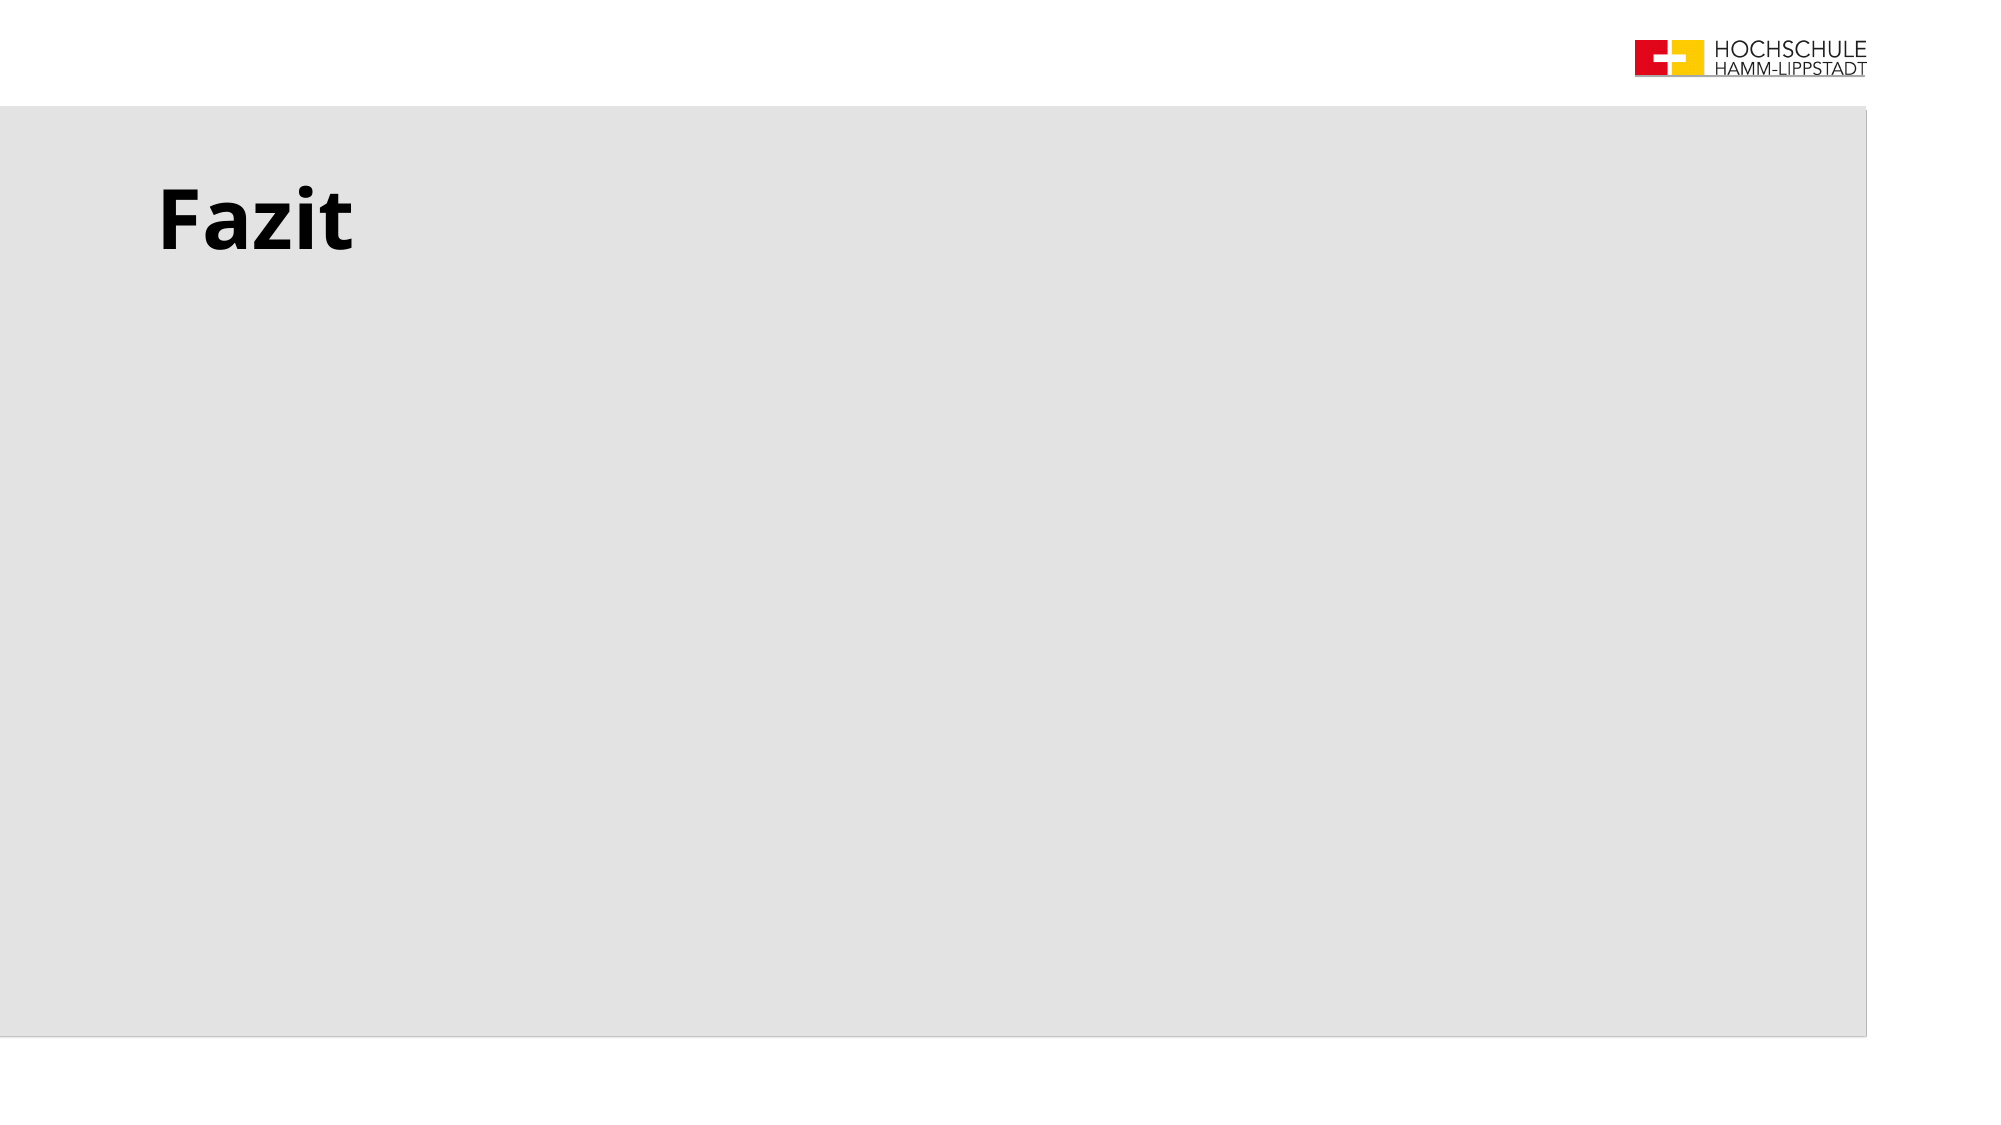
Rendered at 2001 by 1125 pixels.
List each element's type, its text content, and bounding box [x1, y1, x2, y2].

title Fazit [141, 122, 1821, 310]
